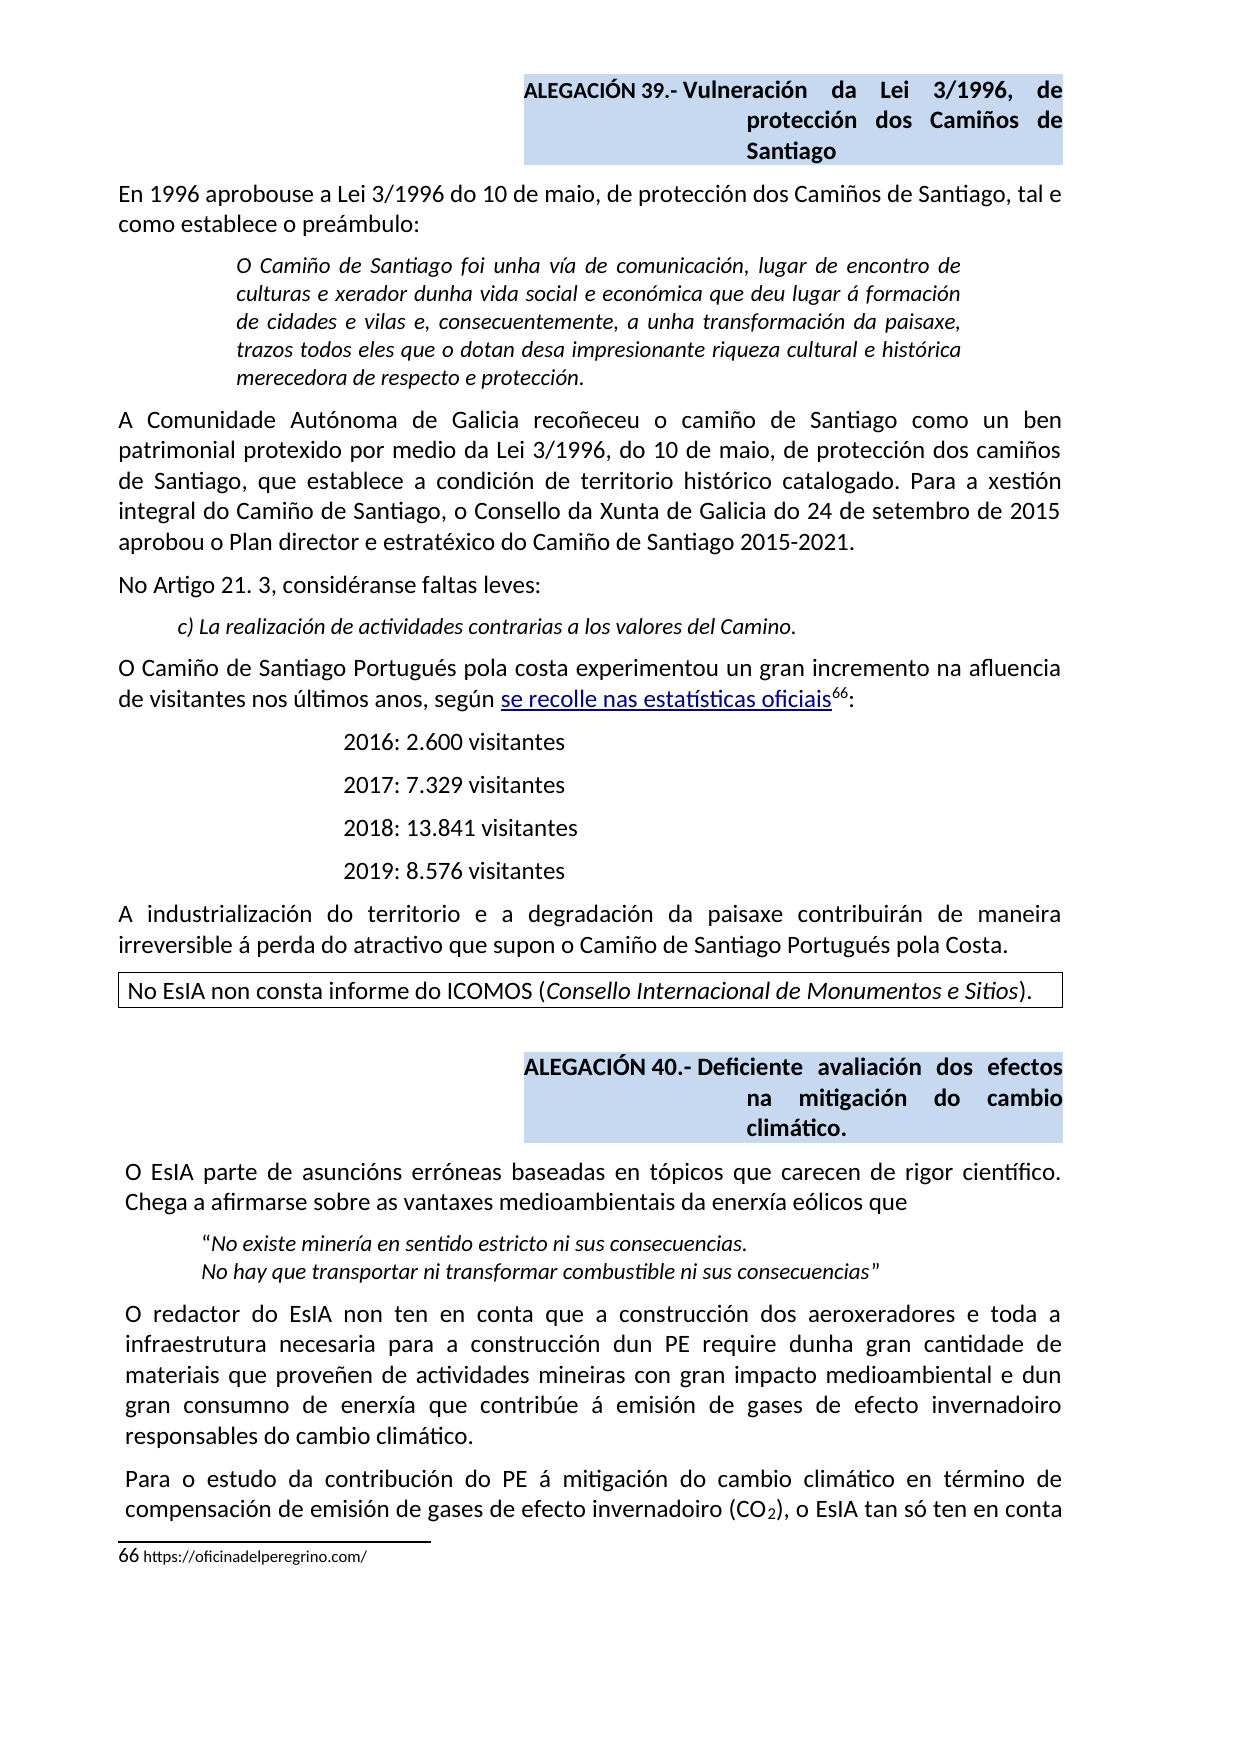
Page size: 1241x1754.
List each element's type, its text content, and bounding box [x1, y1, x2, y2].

text A Comunidade Autónoma de Galicia recoñeceu o camiño de Santiago como un ben patrimonial protexido por medio da Lei 3/1996, do 10 de maio, de protección dos camiños de Santiago, que es­tablece a condición de territorio histórico catalogado. Para a xestión integral do Camiño de Santiago, o Consello da Xunta de Galicia do 24 de setembro de 2015 aprobou o Plan director e estratéxico do Camiño de Santiago 2015-2021. [118, 404, 1063, 557]
text No Artigo 21. 3, considéranse faltas leves: [118, 569, 1063, 599]
text O Camiño de Santiago Portugués pola costa experimentou un gran incremento na afluencia de visitantes nos últimos anos, según se recolle nas estatísticas oficiais: [118, 653, 1063, 714]
text Para o estudo da contribución do PE á mitigación do cambio climático en término de compensación de emisión de gases de efecto invernadoiro (CO2), o EsIA tan só ten en conta [125, 1463, 1063, 1524]
list Deficiente avaliación dos efectos na mitigación do cambio climático. [524, 1052, 1063, 1143]
text 2018: 13.841 visitantes [177, 812, 1063, 843]
text En 1996 aprobouse a Lei 3/1996 do 10 de maio, de protección dos Camiños de Santiago, tal e como establece o preámbulo: [118, 178, 1063, 239]
text https://oficinadelperegrino.com/ [118, 1542, 1063, 1567]
text c) La realización de actividades contrarias a los valores del Camino. [177, 612, 965, 640]
text A industrialización do territorio e a degradación da paisaxe contribuirán de maneira irreversible á perda do atractivo que supon o Camiño de Santiago Portugués pola Costa. [118, 898, 1063, 959]
text O EsIA parte de asuncións erróneas baseadas en tópicos que carecen de rigor científico. Chega a afirmarse sobre as vantaxes medioambientais da enerxía eólicos que [125, 1156, 1063, 1217]
text 2016: 2.600 visitantes [177, 726, 1063, 757]
text O Camiño de Santiago foi unha vía de comunicación, lugar de encontro de culturas e xerador dunha vida social e económica que deu lugar á formación de cidades e vilas e, consecuentemente, a unha transformación da paisaxe, trazos todos eles que o dotan desa impresionante riqueza cultural e histórica merecedora de respecto e protección. [236, 251, 965, 391]
text “No existe minería en sentido estricto ni sus consecuencias. [201, 1229, 1002, 1257]
text 2017: 7.329 visitantes [177, 769, 1063, 800]
text No EsIA non consta informe do ICOMOS (Consello Internacional de Monumentos e Sitios). [119, 973, 1062, 1007]
text No hay que transportar ni transformar combustible ni sus consecuencias” [201, 1257, 1002, 1285]
list Vulneración da Lei 3/1996, de protección dos Camiños de Santiago [524, 74, 1063, 165]
text O redactor do EsIA non ten en conta que a construcción dos aeroxeradores e toda a infraestrutura necesaria para a construcción dun PE require dunha gran cantidade de materiais que proveñen de actividades mineiras con gran impacto medioambiental e dun gran consumno de enerxía que contribúe á emisión de gases de efecto invernadoiro responsables do cambio climático. [125, 1298, 1063, 1450]
text 2019: 8.576 visitantes [177, 855, 1063, 886]
